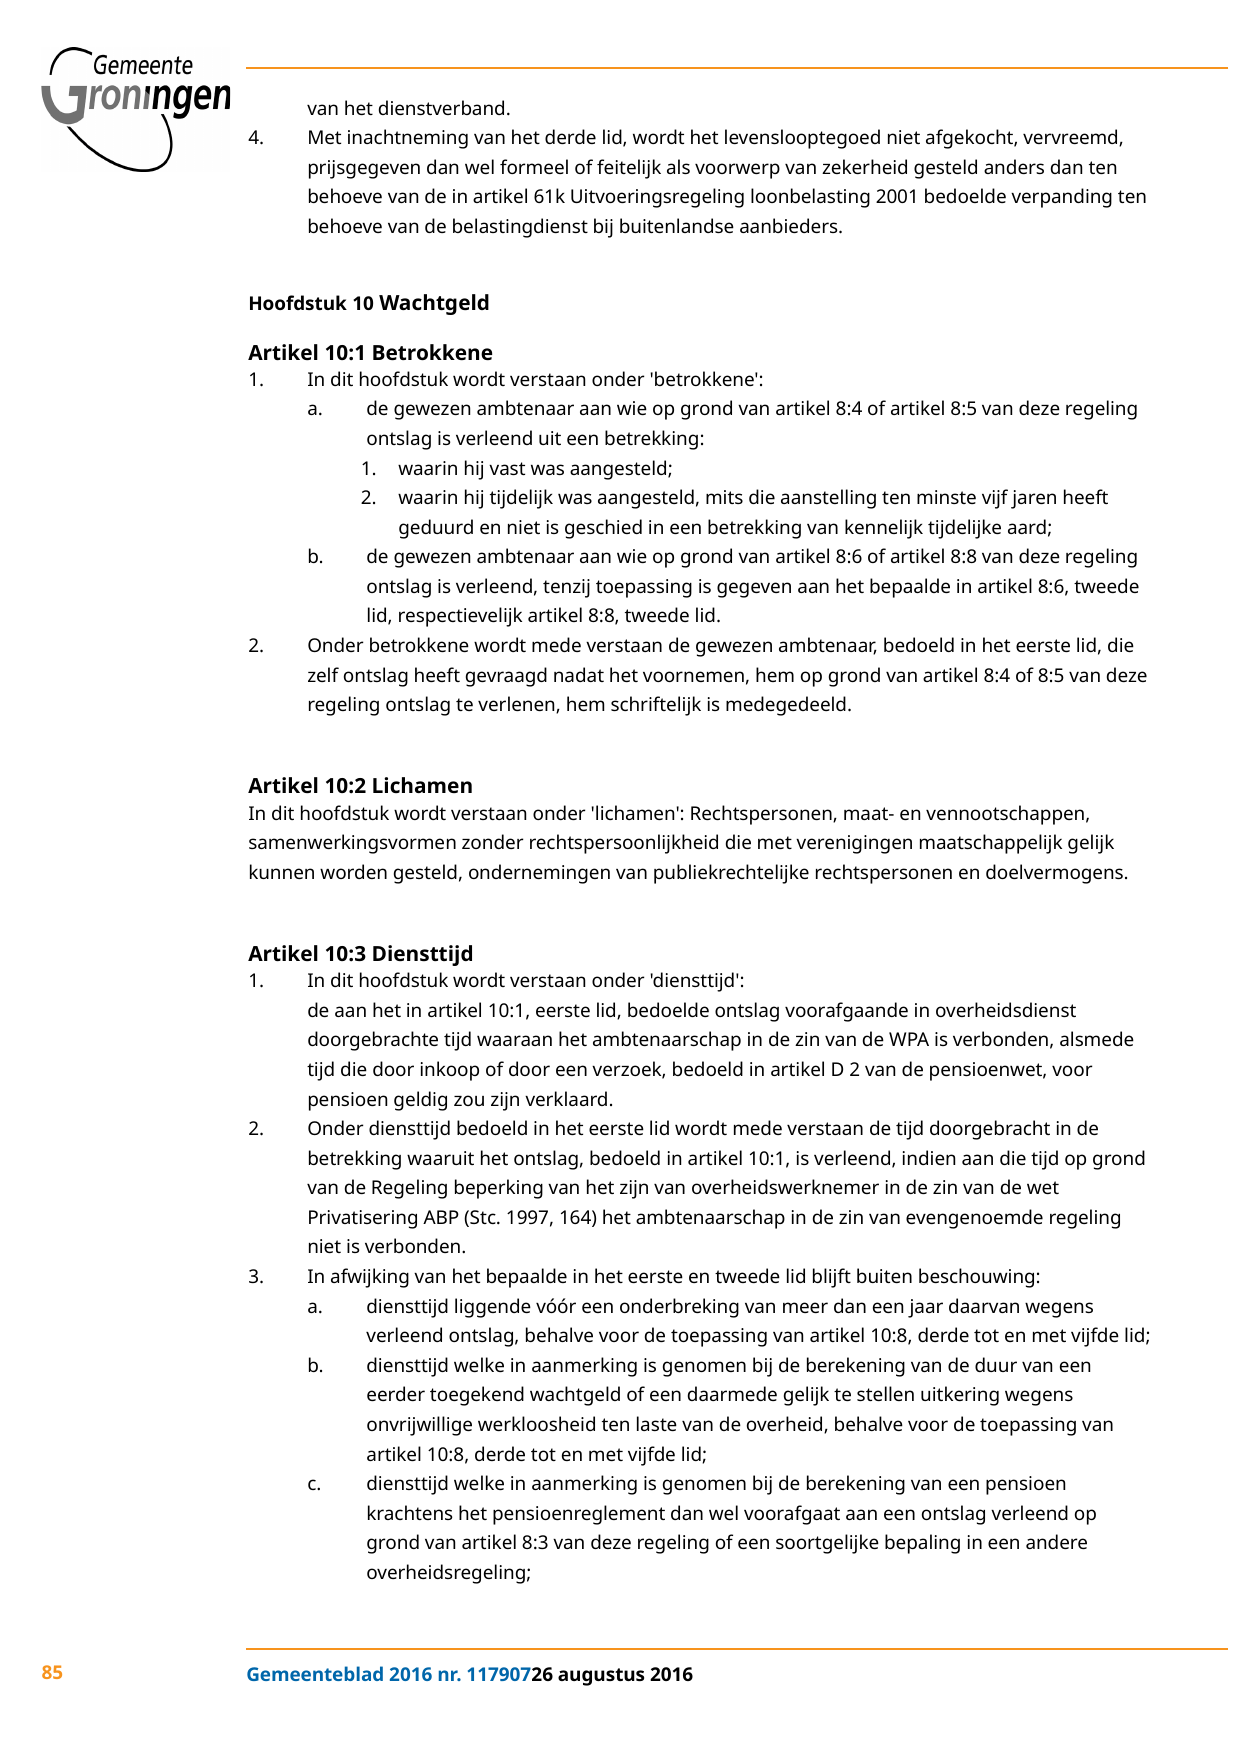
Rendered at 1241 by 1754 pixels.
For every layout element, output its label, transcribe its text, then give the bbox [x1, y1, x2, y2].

list Onder diensttijd bedoeld in het eerste lid wordt mede verstaan de tijd doorgebracht in de betrekking waaruit het ontslag, bedoeld in artikel 10:1, is verleend, indien aan die tijd op grond van de Regeling beperking van het zijn van overheidswerknemer in de zin van de wet Privatisering ABP (Stc. 1997, 164) het ambtenaarschap in de zin van evengenoemde regeling niet is verbonden. [248, 1115, 1152, 1259]
list diensttijd welke in aanmerking is genomen bij de berekening van de duur van een eerder toegekend wachtgeld of een daarmede gelijk te stellen uitkering wegens onvrijwillige werkloosheid ten laste van de overheid, behalve voor de toepassing van artikel 10:8, derde tot en met vijfde lid; [307, 1352, 1152, 1467]
list de gewezen ambtenaar aan wie op grond van artikel 8:6 of artikel 8:8 van deze regeling ontslag is verleend, tenzij toepassing is gegeven aan het bepaalde in artikel 8:6, tweede lid, respectievelijk artikel 8:8, tweede lid. [307, 543, 1152, 628]
text Artikel 10:3 Diensttijd [248, 939, 1152, 967]
list Onder betrokkene wordt mede verstaan de gewezen ambtenaar, bedoeld in het eerste lid, die zelf ontslag heeft gevraagd nadat het voornemen, hem op grond van artikel 8:4 of 8:5 van deze regeling ontslag te verlenen, hem schriftelijk is medegedeeld. [248, 632, 1152, 717]
list In afwijking van het bepaalde in het eerste en tweede lid blijft buiten beschouwing: [248, 1263, 1152, 1289]
list de gewezen ambtenaar aan wie op grond van artikel 8:4 of artikel 8:5 van deze regeling ontslag is verleend uit een betrekking: [307, 396, 1152, 451]
text In dit hoofdstuk wordt verstaan onder 'lichamen': Rechtspersonen, maat- en vennootschappen, samenwerkingsvormen zonder rechtspersoonlijkheid die met verenigingen maatschappelijk gelijk kunnen worden gesteld, ondernemingen van publiekrechtelijke rechtspersonen en doelvermogens. [248, 800, 1152, 885]
list diensttijd welke in aanmerking is genomen bij de berekening van een pensioen krachtens het pensioenreglement dan wel voorafgaat aan een ontslag verleend op grond van artikel 8:3 van deze regeling of een soortgelijke bepaling in een andere overheidsregeling; [307, 1470, 1152, 1585]
text Artikel 10:1 Betrokkene [248, 338, 1152, 366]
list In dit hoofdstuk wordt verstaan onder 'betrokkene': [248, 366, 1152, 392]
list In dit hoofdstuk wordt verstaan onder 'diensttijd': [248, 967, 1152, 993]
picture [41, 47, 231, 172]
list de aan het in artikel 10:1, eerste lid, bedoelde ontslag voorafgaande in overheidsdienst doorgebrachte tijd waaraan het ambtenaarschap in de zin van de WPA is verbonden, alsmede tijd die door inkoop of door een verzoek, bedoeld in artikel D 2 van de pensioenwet, voor pensioen geldig zou zijn verklaard. [248, 997, 1152, 1112]
text Hoofdstuk 10 Wachtgeld [248, 288, 1152, 317]
list diensttijd liggende vóór een onderbreking van meer dan een jaar daarvan wegens verleend ontslag, behalve voor de toepassing van artikel 10:8, derde tot en met vijfde lid; [307, 1293, 1152, 1348]
list waarin hij vast was aangesteld; [361, 455, 1152, 481]
text Artikel 10:2 Lichamen [248, 771, 1152, 800]
list Met inachtneming van het derde lid, wordt het levenslooptegoed niet afgekocht, vervreemd, prijsgegeven dan wel formeel of feitelijk als voorwerp van zekerheid gesteld anders dan ten behoeve van de in artikel 61k Uitvoeringsregeling loonbelasting 2001 bedoelde verpanding ten behoeve van de belastingdienst bij buitenlandse aanbieders. [248, 124, 1152, 239]
list waarin hij tijdelijk was aangesteld, mits die aanstelling ten minste vijf jaren heeft geduurd en niet is geschied in een betrekking van kennelijk tijdelijke aard; [361, 484, 1152, 540]
list van het dienstverband. [248, 95, 1152, 121]
